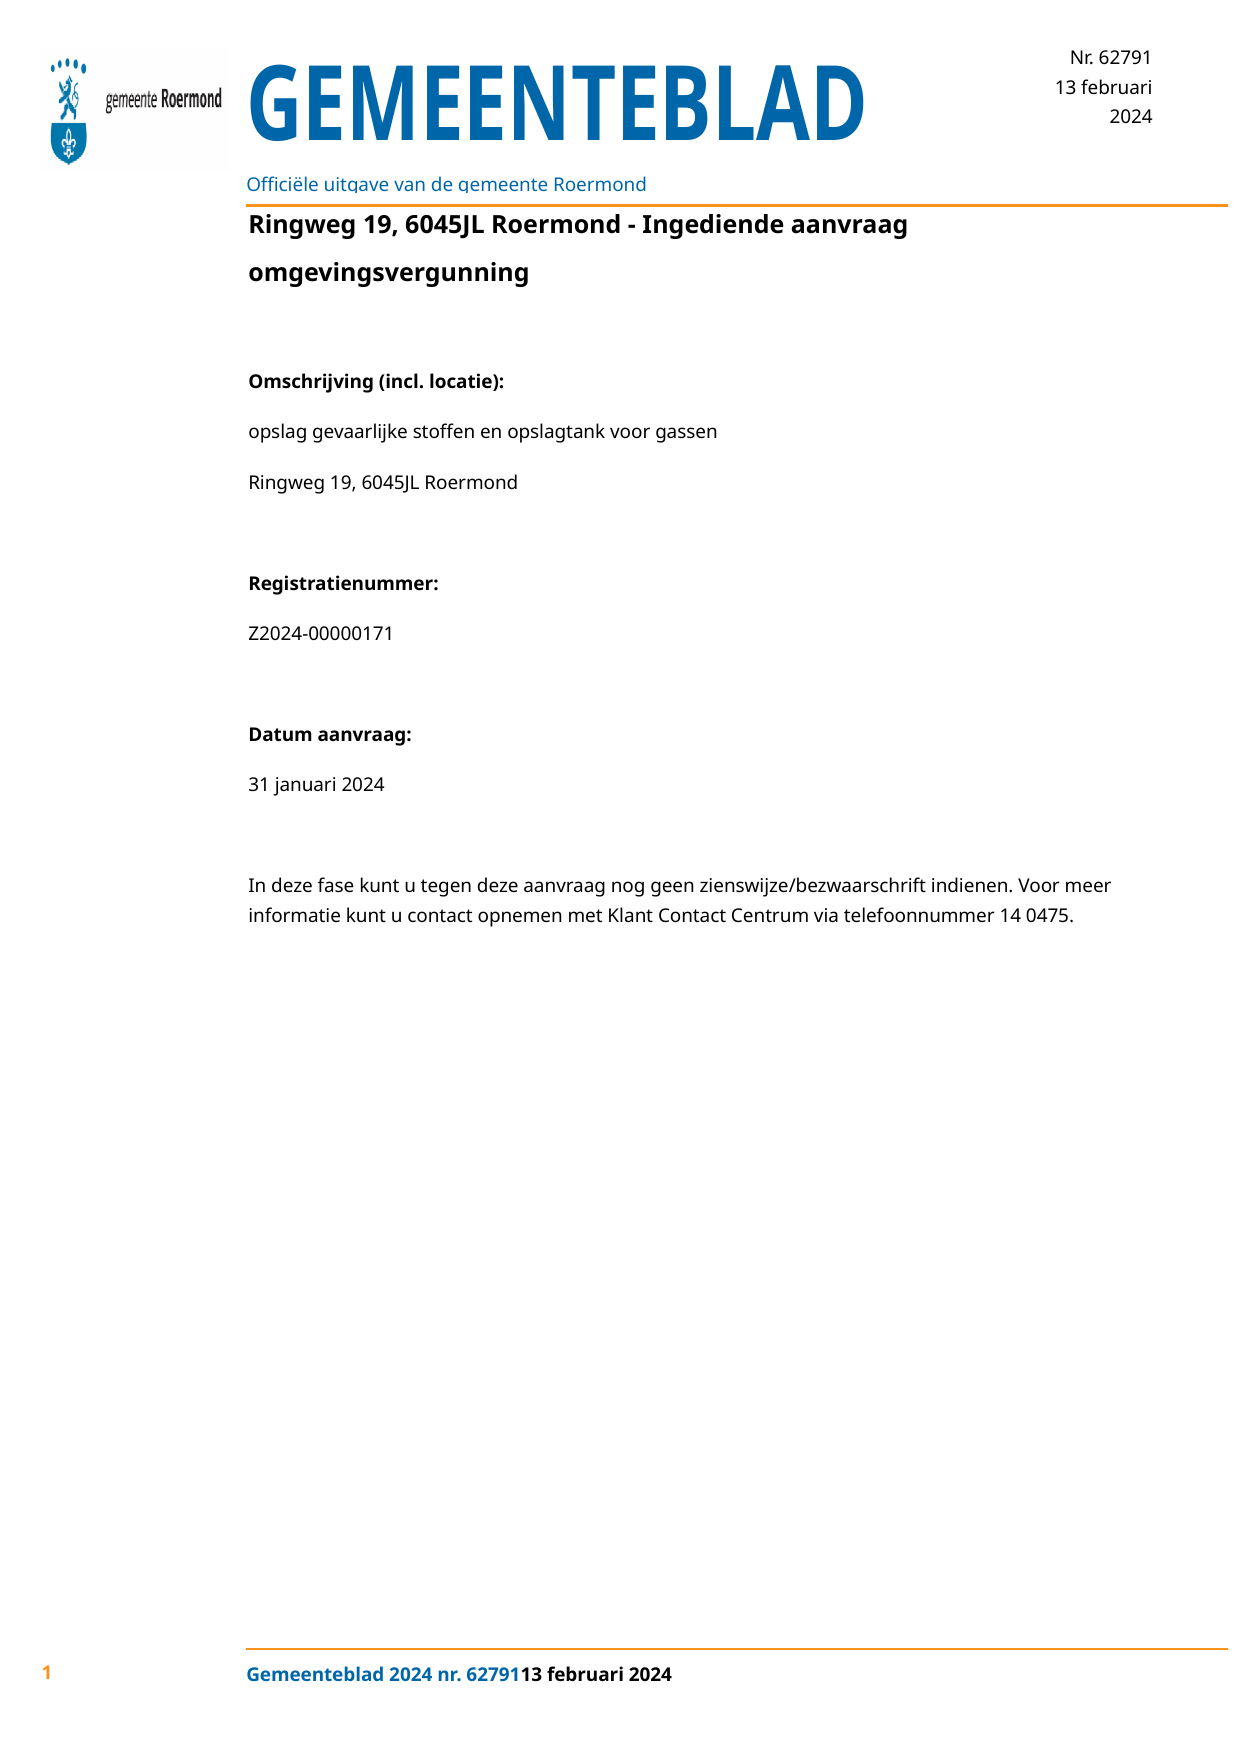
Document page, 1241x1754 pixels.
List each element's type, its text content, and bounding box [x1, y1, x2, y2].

picture [41, 47, 231, 172]
text Datum aanvraag: [248, 721, 1152, 747]
text In deze fase kunt u tegen deze aanvraag nog geen zienswijze/bezwaarschrift indienen. Voor meer informatie kunt u contact opnemen met Klant Contact Centrum via telefoonnummer 14 0475. [248, 872, 1152, 928]
text Ringweg 19, 6045JL Roermond - Ingediende aanvraag omgevingsvergunning [248, 207, 1152, 288]
text Z2024-00000171 [248, 620, 1152, 646]
text Registratienummer: [248, 570, 1152, 596]
text opslag gevaarlijke stoffen en opslagtank voor gassen [248, 419, 1152, 444]
text 31 januari 2024 [248, 772, 1152, 797]
text Ringweg 19, 6045JL Roermond [248, 469, 1152, 495]
text Omschrijving (incl. locatie): [248, 368, 1152, 394]
